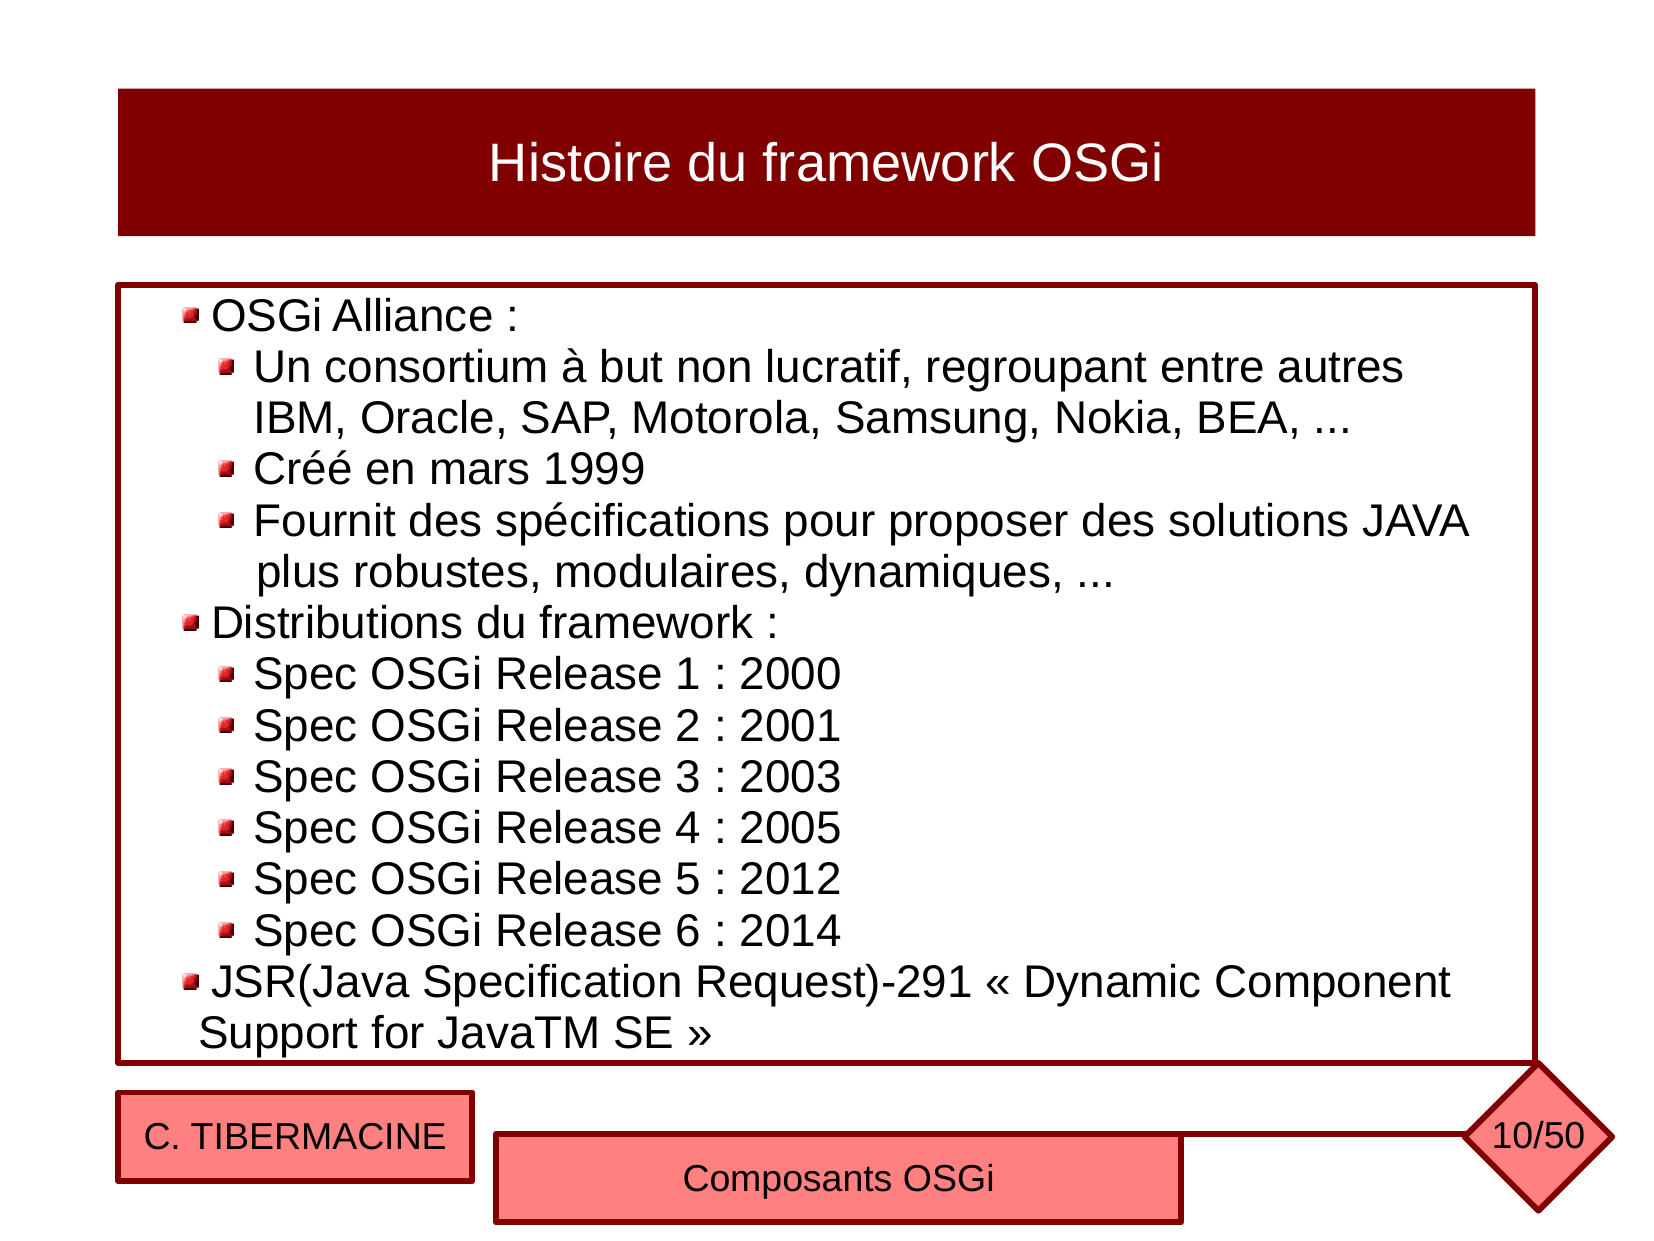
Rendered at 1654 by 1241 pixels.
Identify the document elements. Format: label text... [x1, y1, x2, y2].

picture [218, 460, 234, 477]
picture [182, 973, 199, 990]
text_box <number>/50 [1476, 1106, 1601, 1206]
text_box Histoire du framework OSGi [118, 88, 1536, 237]
picture [218, 922, 234, 938]
picture [182, 307, 199, 323]
picture [218, 358, 234, 375]
text_box [1601, 1125, 1613, 1149]
picture [218, 512, 234, 528]
text_box [1533, 1206, 1544, 1211]
picture [218, 819, 234, 836]
text_box [1495, 1062, 1582, 1106]
picture [218, 871, 234, 887]
text_box C. TIBERMACINE [118, 1092, 473, 1182]
picture [182, 614, 199, 631]
picture [218, 666, 234, 682]
picture [218, 768, 234, 785]
text_box Composants OSGi [496, 1133, 1182, 1223]
picture [218, 717, 234, 733]
text_box [1464, 1125, 1476, 1149]
text_box OSGi Alliance : Un consortium à but non lucratif, regroupant entre autres IBM, Oracle, SAP, Motorola, Samsung, Nokia, BEA, ... Créé en mars 1999 Fournit des spécifications pour proposer des solutions JAVA plus robustes, modulaires, dynamiques, ... Distributions du framework : Spec OSGi Release 1 : 2000 Spec OSGi Release 2 : 2001 Spec OSGi Release 3 : 2003 Spec OSGi Release 4 : 2005 Spec OSGi Release 5 : 2012 Spec OSGi Release 6 : 2014 JSR(Java Specification Request)-291 « Dynamic Component Support for JavaTM SE » [118, 284, 1536, 1063]
